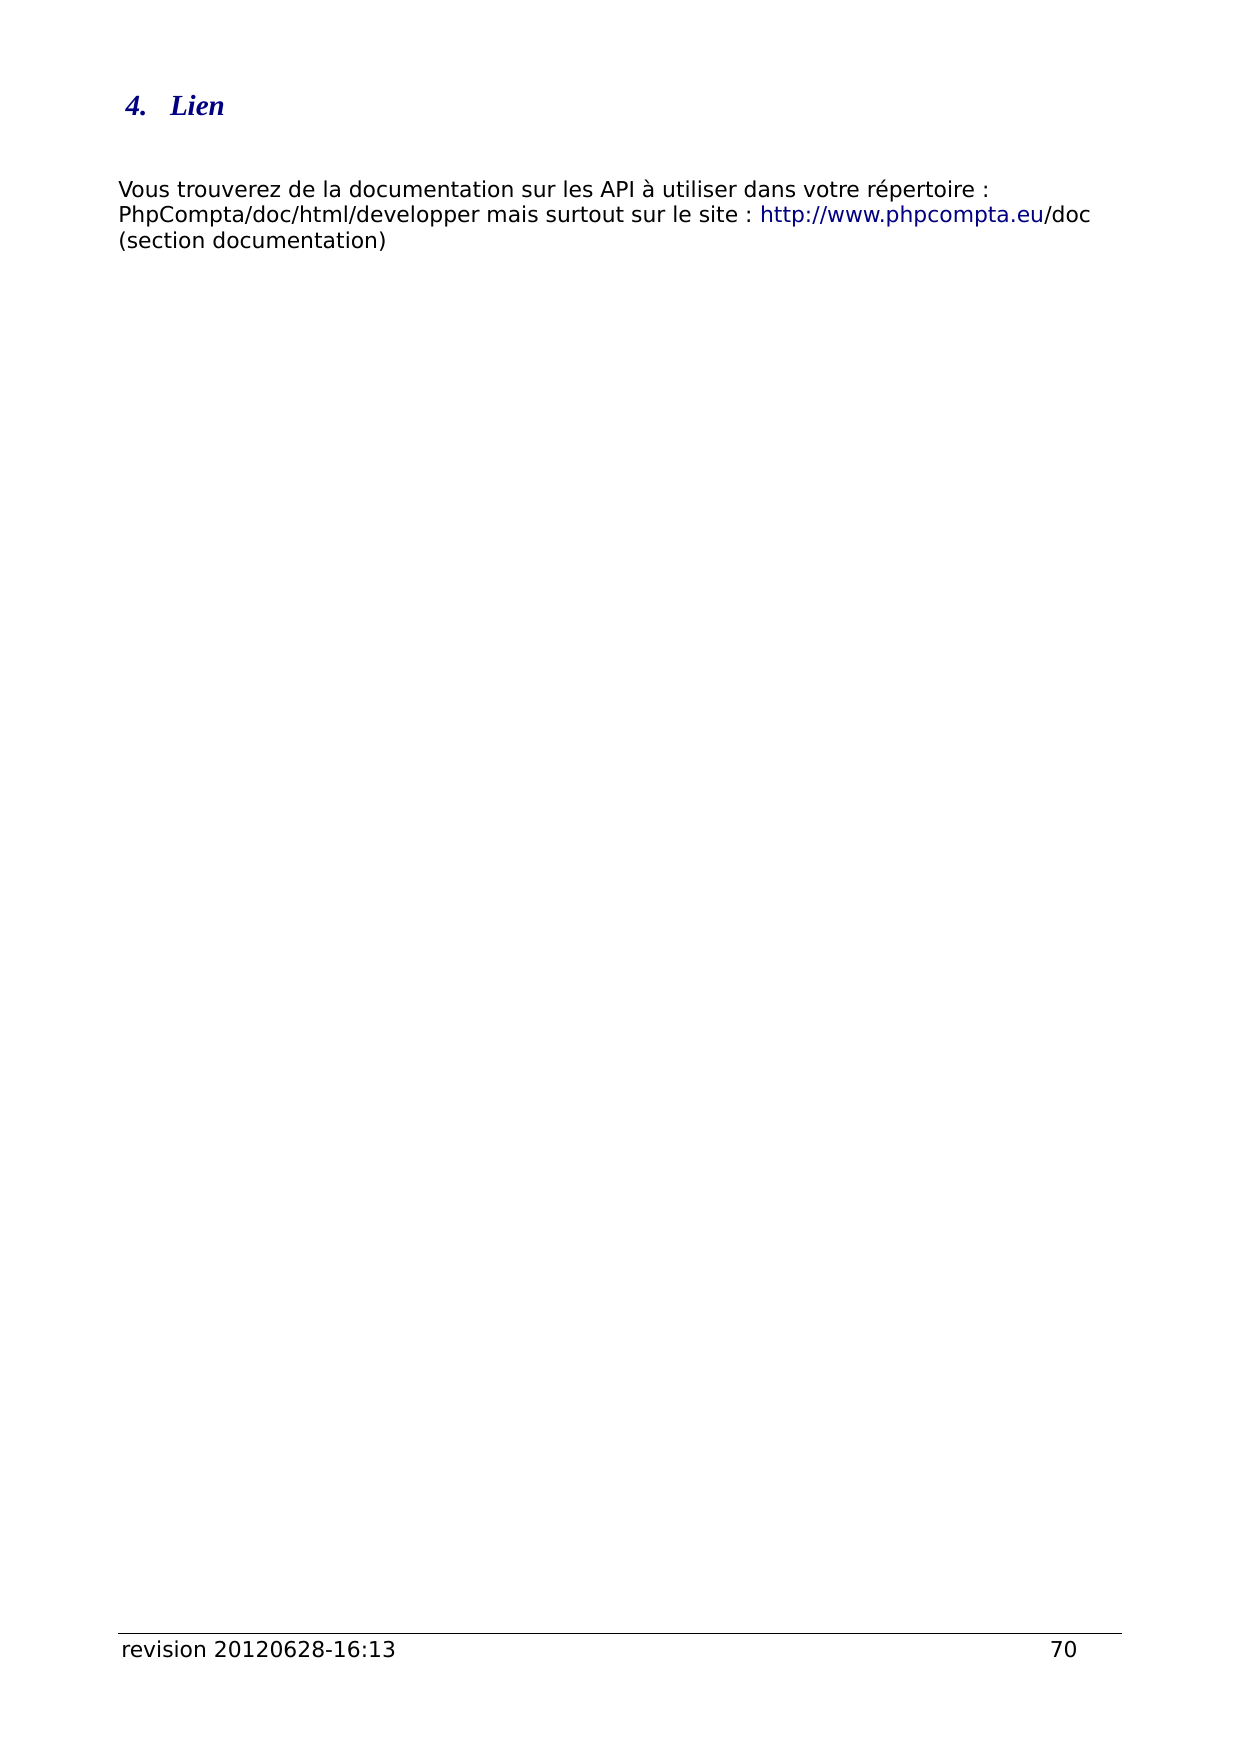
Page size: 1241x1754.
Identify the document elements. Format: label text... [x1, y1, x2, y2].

subtitle Lien [118, 88, 1122, 122]
text Vous trouverez de la documentation sur les API à utiliser dans votre répertoire : PhpCompta/doc/html/developper mais surtout sur le site : http://www.phpcompta.eu/doc (section documentation) [118, 177, 1122, 254]
